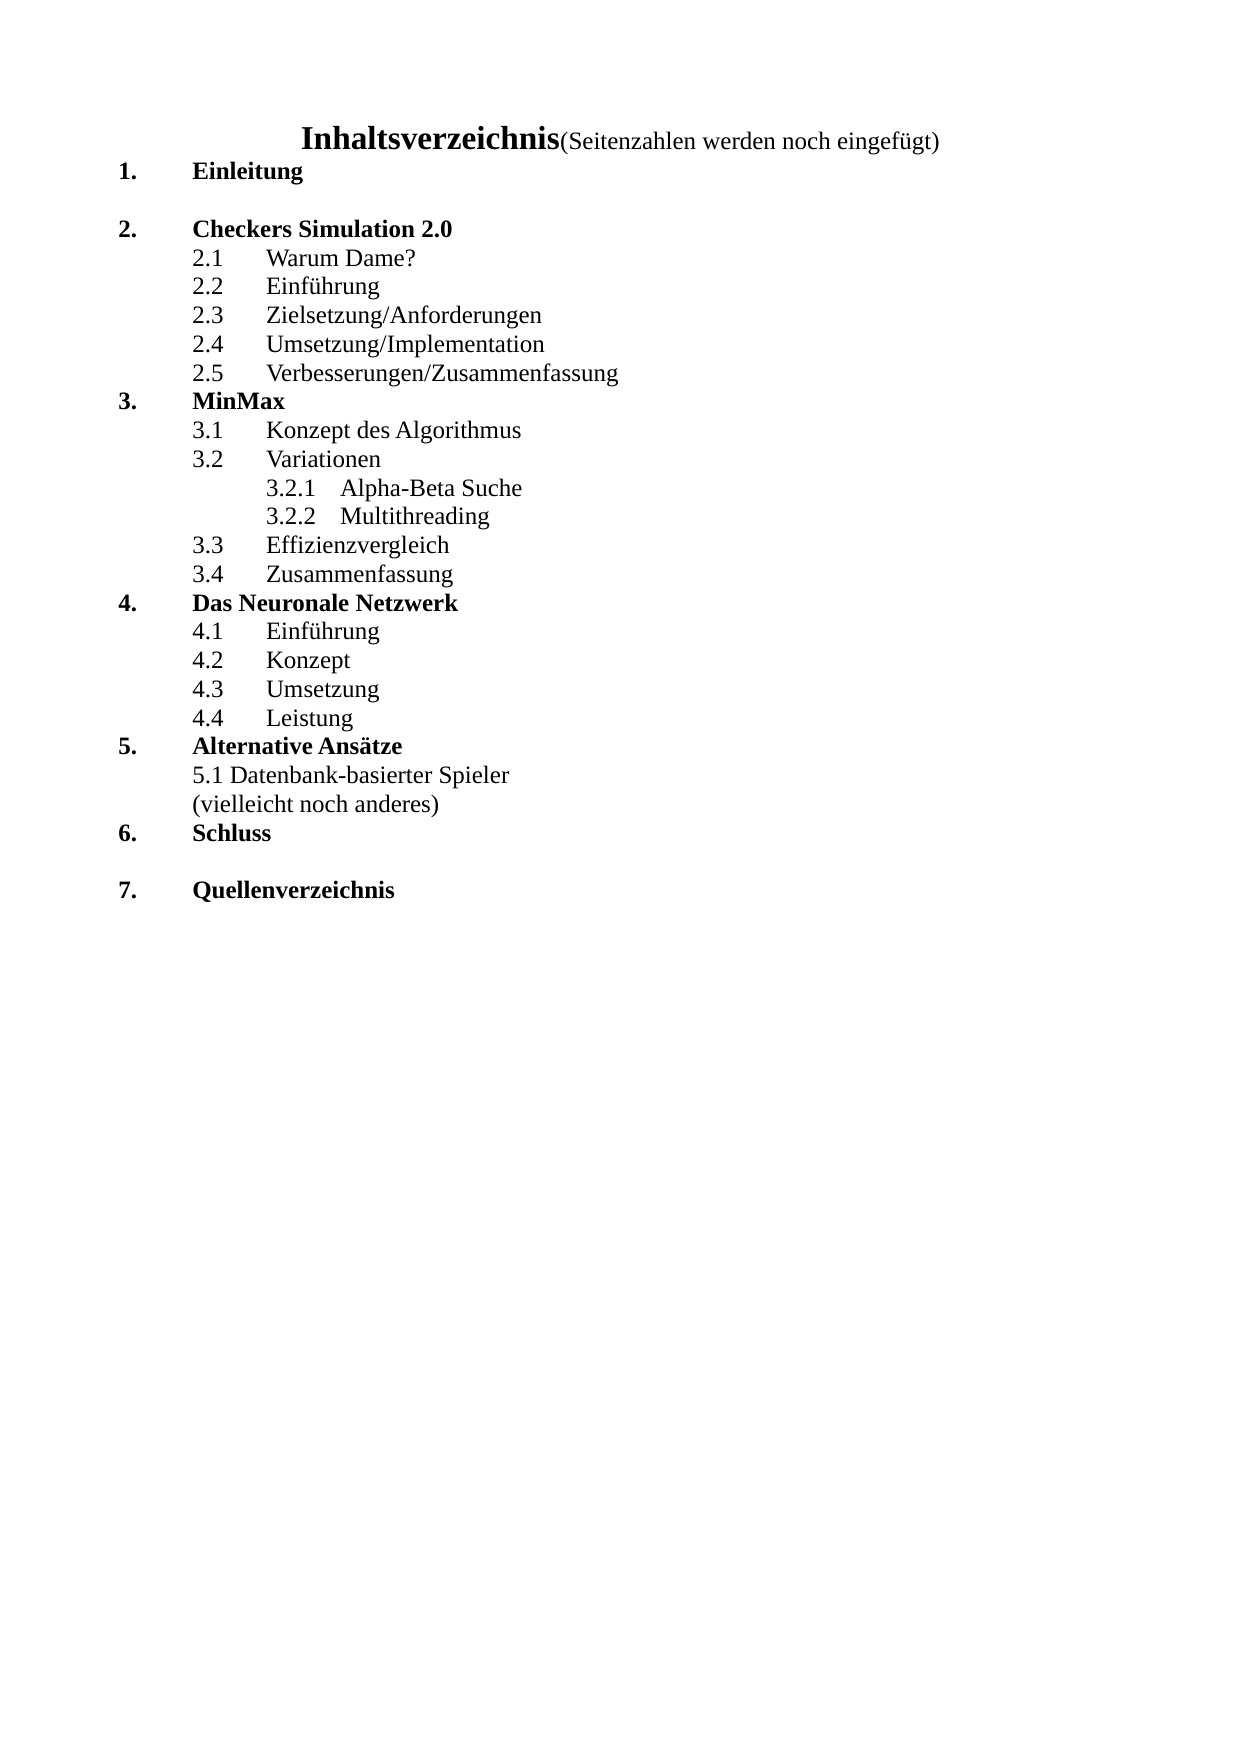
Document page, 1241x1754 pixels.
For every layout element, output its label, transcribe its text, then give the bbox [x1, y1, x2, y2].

text 1. Einleitung [118, 156, 1122, 185]
text 2.4 Umsetzung/Implementation [118, 329, 1122, 358]
text 4. Das Neuronale Netzwerk [118, 588, 1122, 616]
text 4.1 Einführung [118, 616, 1122, 645]
text 3.1 Konzept des Algorithmus [118, 415, 1122, 444]
text 6. Schluss [118, 818, 1122, 846]
text 2. Checkers Simulation 2.0 [118, 214, 1122, 243]
text 3. MinMax [118, 386, 1122, 415]
text 3.2 Variationen [118, 444, 1122, 473]
text 5. Alternative Ansätze [118, 731, 1122, 760]
text 7. Quellenverzeichnis [118, 875, 1122, 904]
text 4.3 Umsetzung [118, 674, 1122, 703]
text 2.2 Einführung [118, 271, 1122, 300]
text 3.2.2 Multithreading [118, 501, 1122, 530]
text 4.2 Konzept [118, 645, 1122, 674]
text 2.1 Warum Dame? [118, 243, 1122, 271]
text 3.2.1 Alpha-Beta Suche [118, 473, 1122, 501]
text 4.4 Leistung [118, 703, 1122, 731]
text Inhaltsverzeichnis(Seitenzahlen werden noch eingefügt) [118, 118, 1122, 156]
text 2.5 Verbesserungen/Zusammenfassung [118, 358, 1122, 386]
text (vielleicht noch anderes) [118, 789, 1122, 818]
text 3.3 Effizienzvergleich [118, 530, 1122, 559]
text 3.4 Zusammenfassung [118, 559, 1122, 588]
text 2.3 Zielsetzung/Anforderungen [118, 300, 1122, 329]
text 5.1 Datenbank-basierter Spieler [118, 760, 1122, 789]
